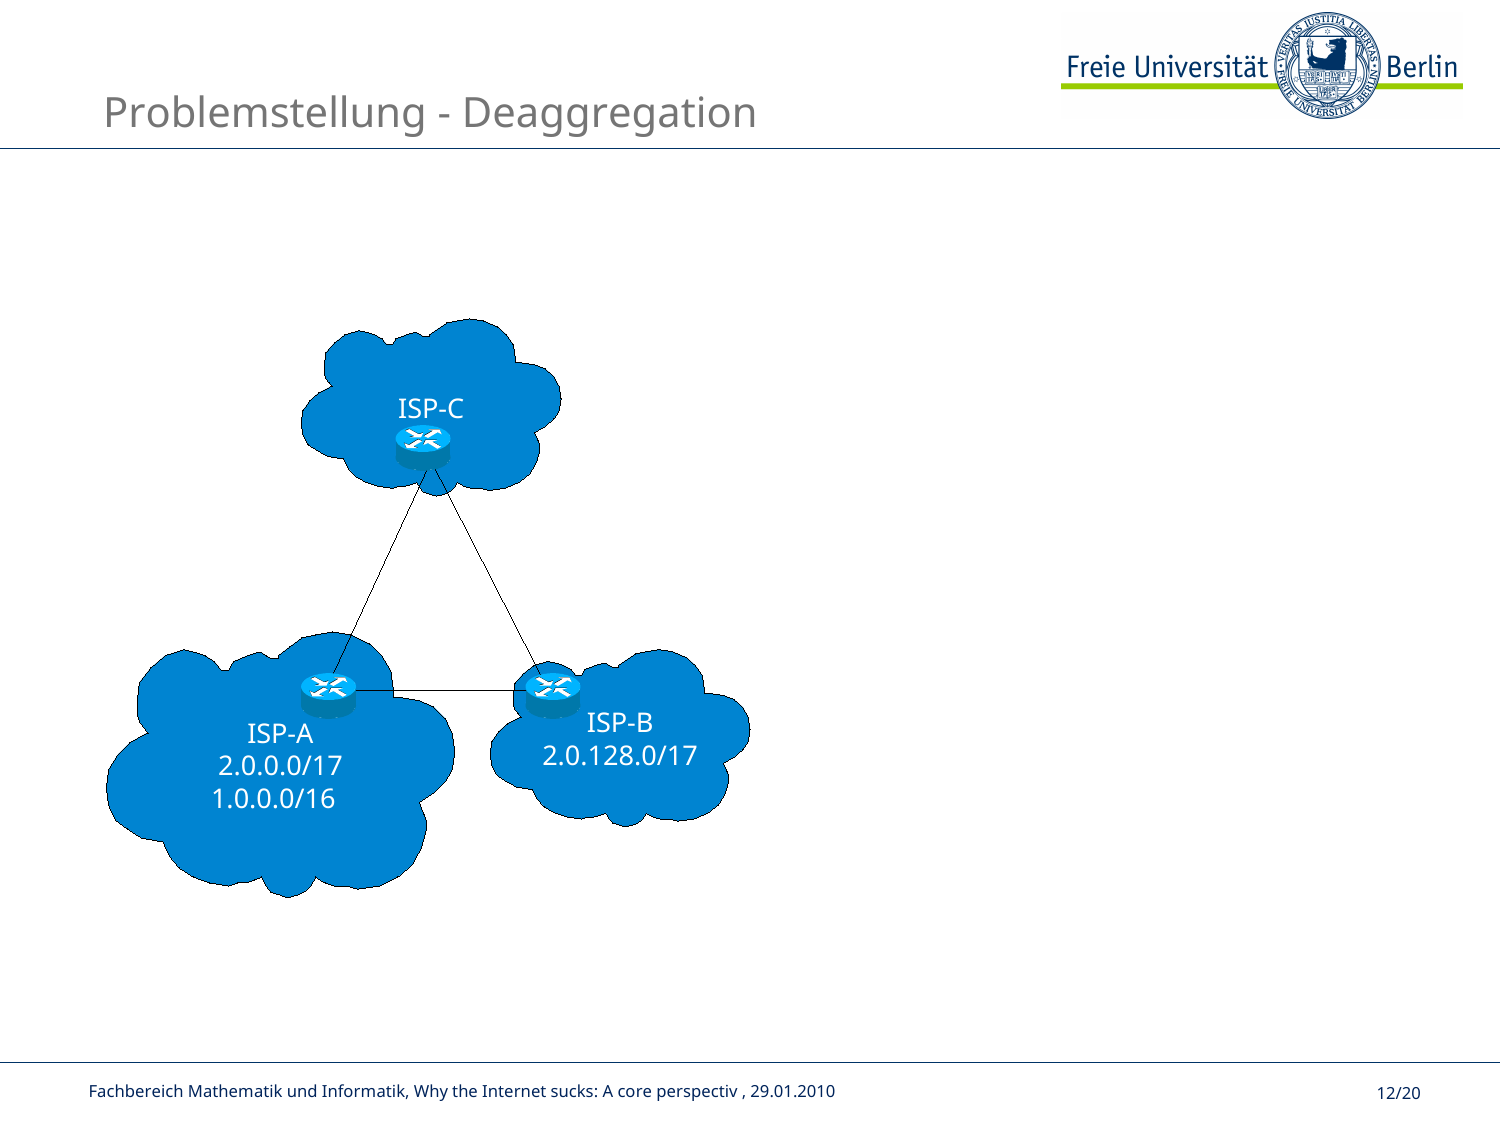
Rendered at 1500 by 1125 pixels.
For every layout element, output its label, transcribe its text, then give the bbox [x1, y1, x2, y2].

picture [556, 678, 569, 685]
picture [536, 689, 550, 696]
picture [395, 425, 455, 485]
text_box ISP-B 2.0.128.0/17 [514, 661, 575, 690]
picture [555, 689, 569, 696]
picture [332, 678, 345, 685]
text_box ISP-A 2.0.0.0/17 1.0.0.0/16 [106, 631, 455, 898]
title Problemstellung - Deaggregation [88, 79, 1275, 150]
picture [425, 441, 439, 448]
text_box ISP-C [301, 318, 562, 497]
picture [301, 673, 315, 681]
picture [395, 425, 409, 434]
picture [331, 689, 344, 696]
picture [525, 673, 585, 733]
text_box ISP-B 2.0.128.0/17 [490, 649, 751, 827]
picture [301, 673, 361, 733]
picture [313, 678, 327, 685]
picture [1061, 12, 1463, 119]
picture [426, 430, 440, 437]
picture [312, 689, 325, 696]
picture [525, 673, 539, 682]
picture [538, 678, 551, 685]
picture [408, 430, 421, 437]
picture [406, 440, 420, 448]
